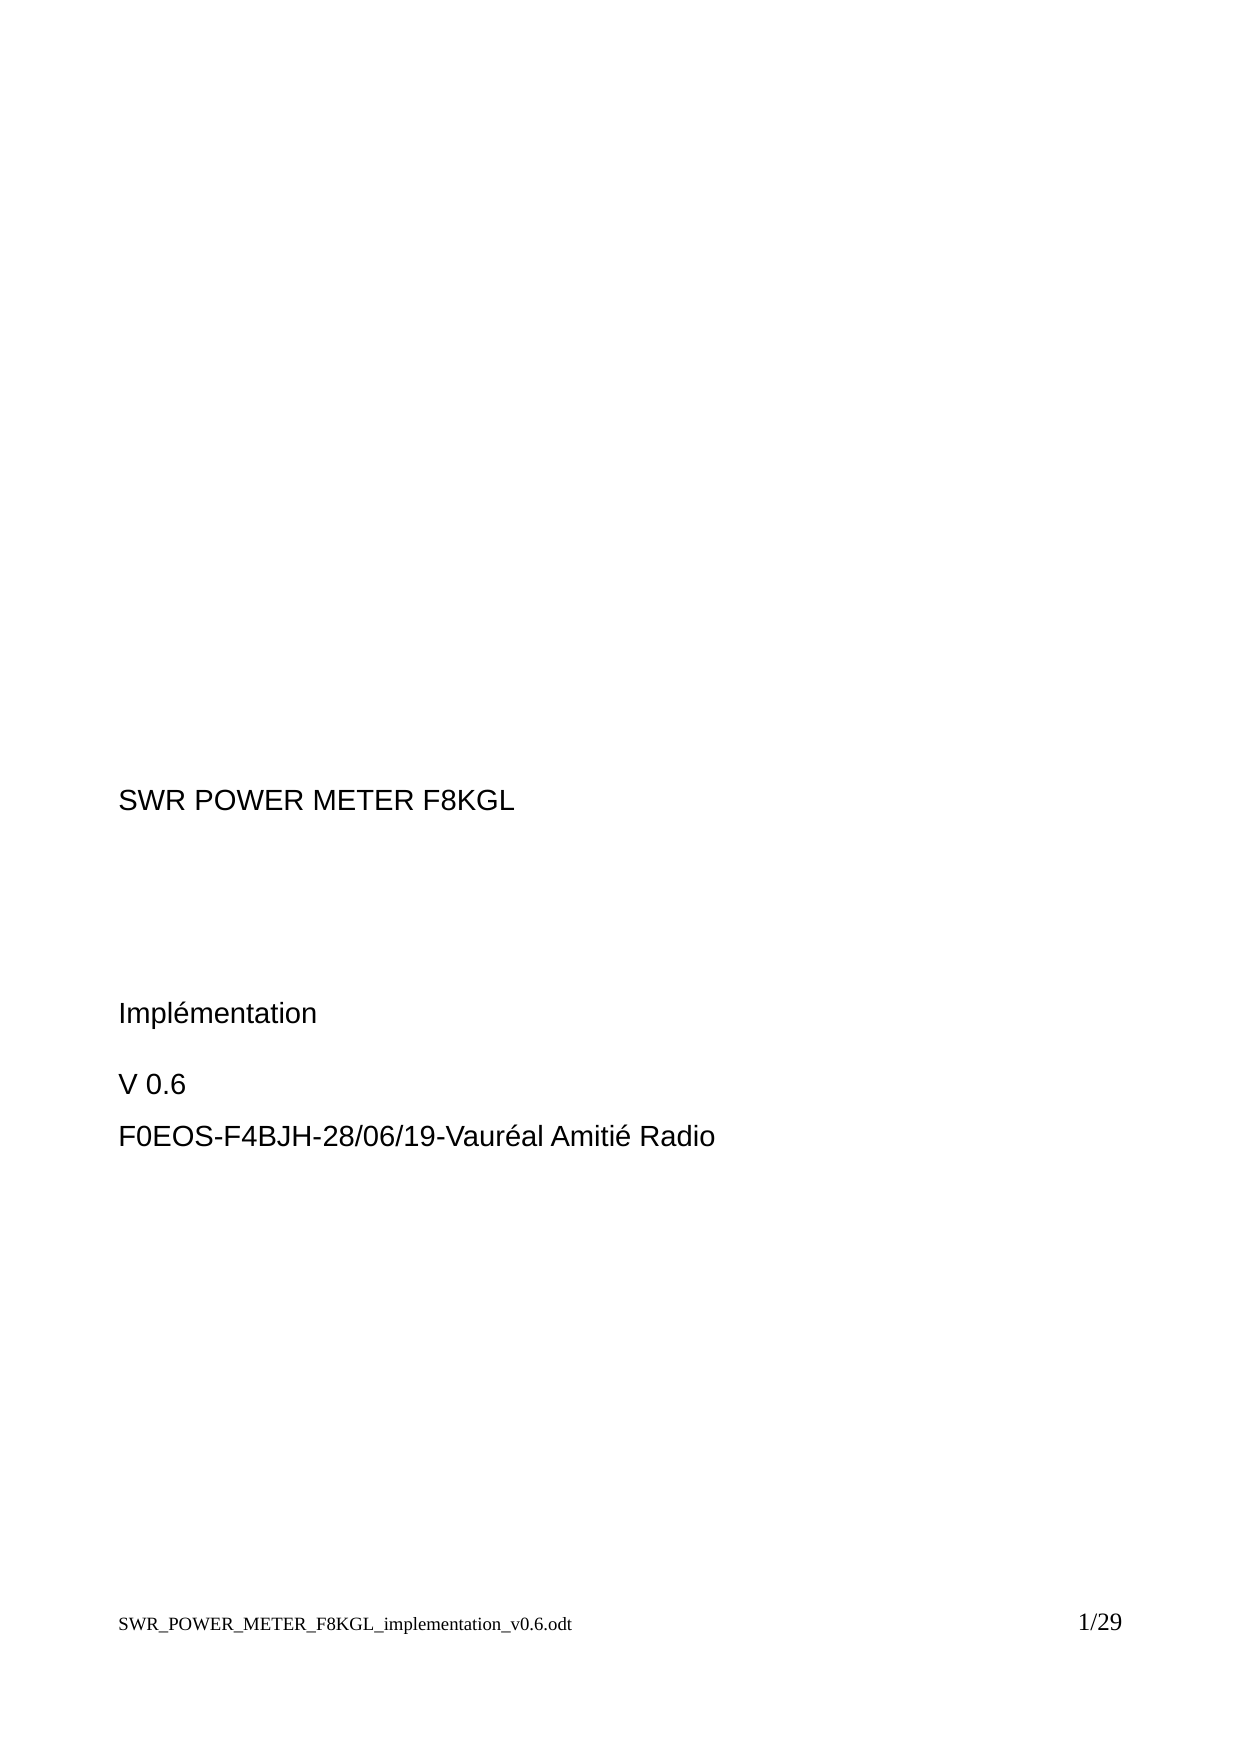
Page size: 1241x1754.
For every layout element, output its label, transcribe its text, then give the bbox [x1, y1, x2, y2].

title Implémentation [118, 996, 1122, 1029]
title SWR POWER METER F8KGL [118, 782, 1122, 816]
subtitle F0EOS-F4BJH-28/06/19-Vauréal Amitié Radio [118, 1119, 1122, 1152]
title V 0.6 [118, 1067, 1122, 1100]
